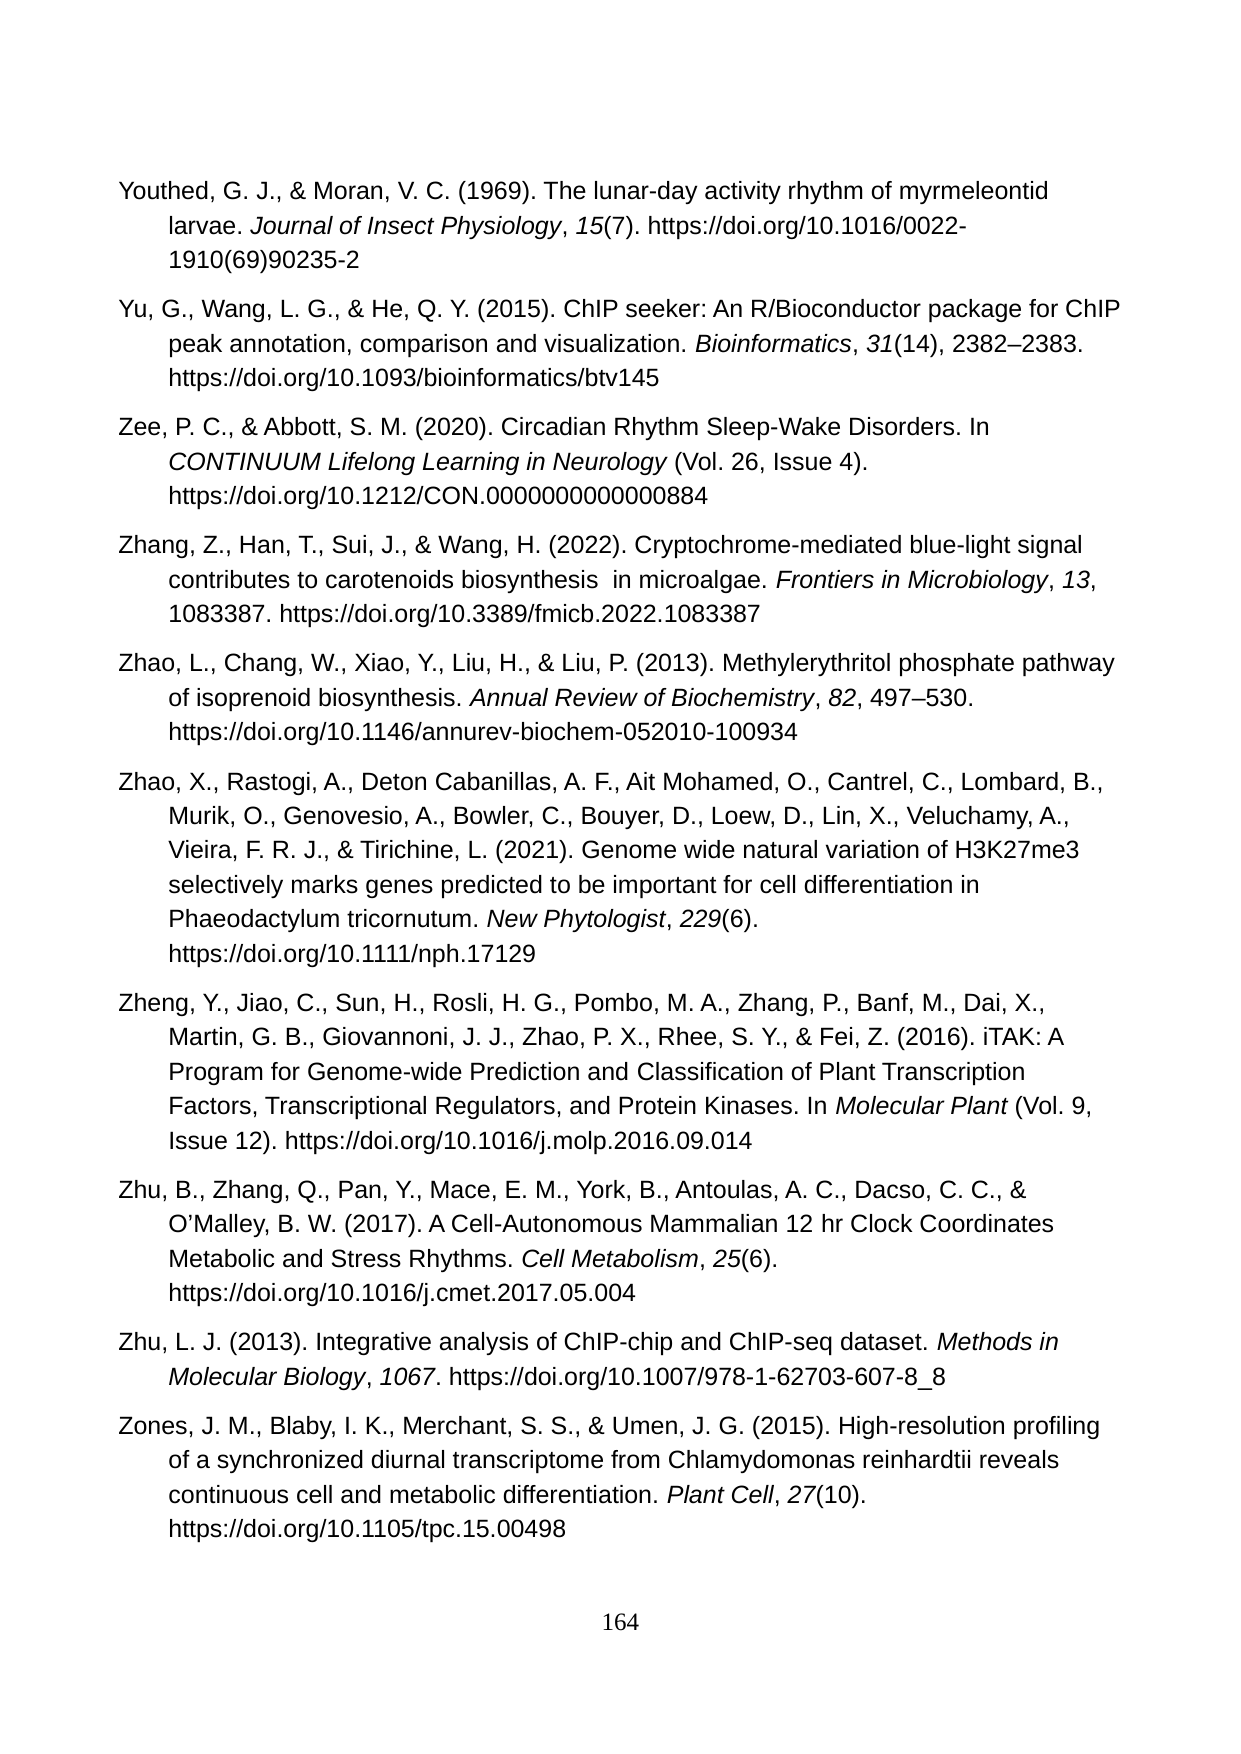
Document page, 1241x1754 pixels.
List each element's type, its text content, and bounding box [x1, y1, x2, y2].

text Youthed, G. J., & Moran, V. C. (1969). The lunar-day activity rhythm of myrmeleontid larvae. Journal of Insect Physiology, 15(7). https://doi.org/10.1016/0022-1910(69)90235-2 [118, 176, 1122, 274]
text Zones, J. M., Blaby, I. K., Merchant, S. S., & Umen, J. G. (2015). High-resolution profiling of a synchronized diurnal transcriptome from Chlamydomonas reinhardtii reveals continuous cell and metabolic differentiation. Plant Cell, 27(10). https://doi.org/10.1105/tpc.15.00498 [118, 1411, 1122, 1543]
text Zhao, X., Rastogi, A., Deton Cabanillas, A. F., Ait Mohamed, O., Cantrel, C., Lombard, B., Murik, O., Genovesio, A., Bowler, C., Bouyer, D., Loew, D., Lin, X., Veluchamy, A., Vieira, F. R. J., & Tirichine, L. (2021). Genome wide natural variation of H3K27me3 selectively marks genes predicted to be important for cell differentiation in Phaeodactylum tricornutum. New Phytologist, 229(6). https://doi.org/10.1111/nph.17129 [118, 766, 1122, 968]
text Zheng, Y., Jiao, C., Sun, H., Rosli, H. G., Pombo, M. A., Zhang, P., Banf, M., Dai, X., Martin, G. B., Giovannoni, J. J., Zhao, P. X., Rhee, S. Y., & Fei, Z. (2016). iTAK: A Program for Genome-wide Prediction and Classification of Plant Transcription Factors, Transcriptional Regulators, and Protein Kinases. In Molecular Plant (Vol. 9, Issue 12). https://doi.org/10.1016/j.molp.2016.09.014 [118, 988, 1122, 1154]
text Zhu, B., Zhang, Q., Pan, Y., Mace, E. M., York, B., Antoulas, A. C., Dacso, C. C., & O’Malley, B. W. (2017). A Cell-Autonomous Mammalian 12 hr Clock Coordinates Metabolic and Stress Rhythms. Cell Metabolism, 25(6). https://doi.org/10.1016/j.cmet.2017.05.004 [118, 1175, 1122, 1307]
text Zhu, L. J. (2013). Integrative analysis of ChIP-chip and ChIP-seq dataset. Methods in Molecular Biology, 1067. https://doi.org/10.1007/978-1-62703-607-8_8 [118, 1327, 1122, 1391]
text Zhang, Z., Han, T., Sui, J., & Wang, H. (2022). Cryptochrome-mediated blue-light signal contributes to carotenoids biosynthesis in microalgae. Frontiers in Microbiology, 13, 1083387. https://doi.org/10.3389/fmicb.2022.1083387 [118, 530, 1122, 628]
text Yu, G., Wang, L. G., & He, Q. Y. (2015). ChIP seeker: An R/Bioconductor package for ChIP peak annotation, comparison and visualization. Bioinformatics, 31(14), 2382–2383. https://doi.org/10.1093/bioinformatics/btv145 [118, 294, 1122, 392]
text Zee, P. C., & Abbott, S. M. (2020). Circadian Rhythm Sleep-Wake Disorders. In CONTINUUM Lifelong Learning in Neurology (Vol. 26, Issue 4). https://doi.org/10.1212/CON.0000000000000884 [118, 412, 1122, 510]
text Zhao, L., Chang, W., Xiao, Y., Liu, H., & Liu, P. (2013). Methylerythritol phosphate pathway of isoprenoid biosynthesis. Annual Review of Biochemistry, 82, 497–530. https://doi.org/10.1146/annurev-biochem-052010-100934 [118, 648, 1122, 746]
